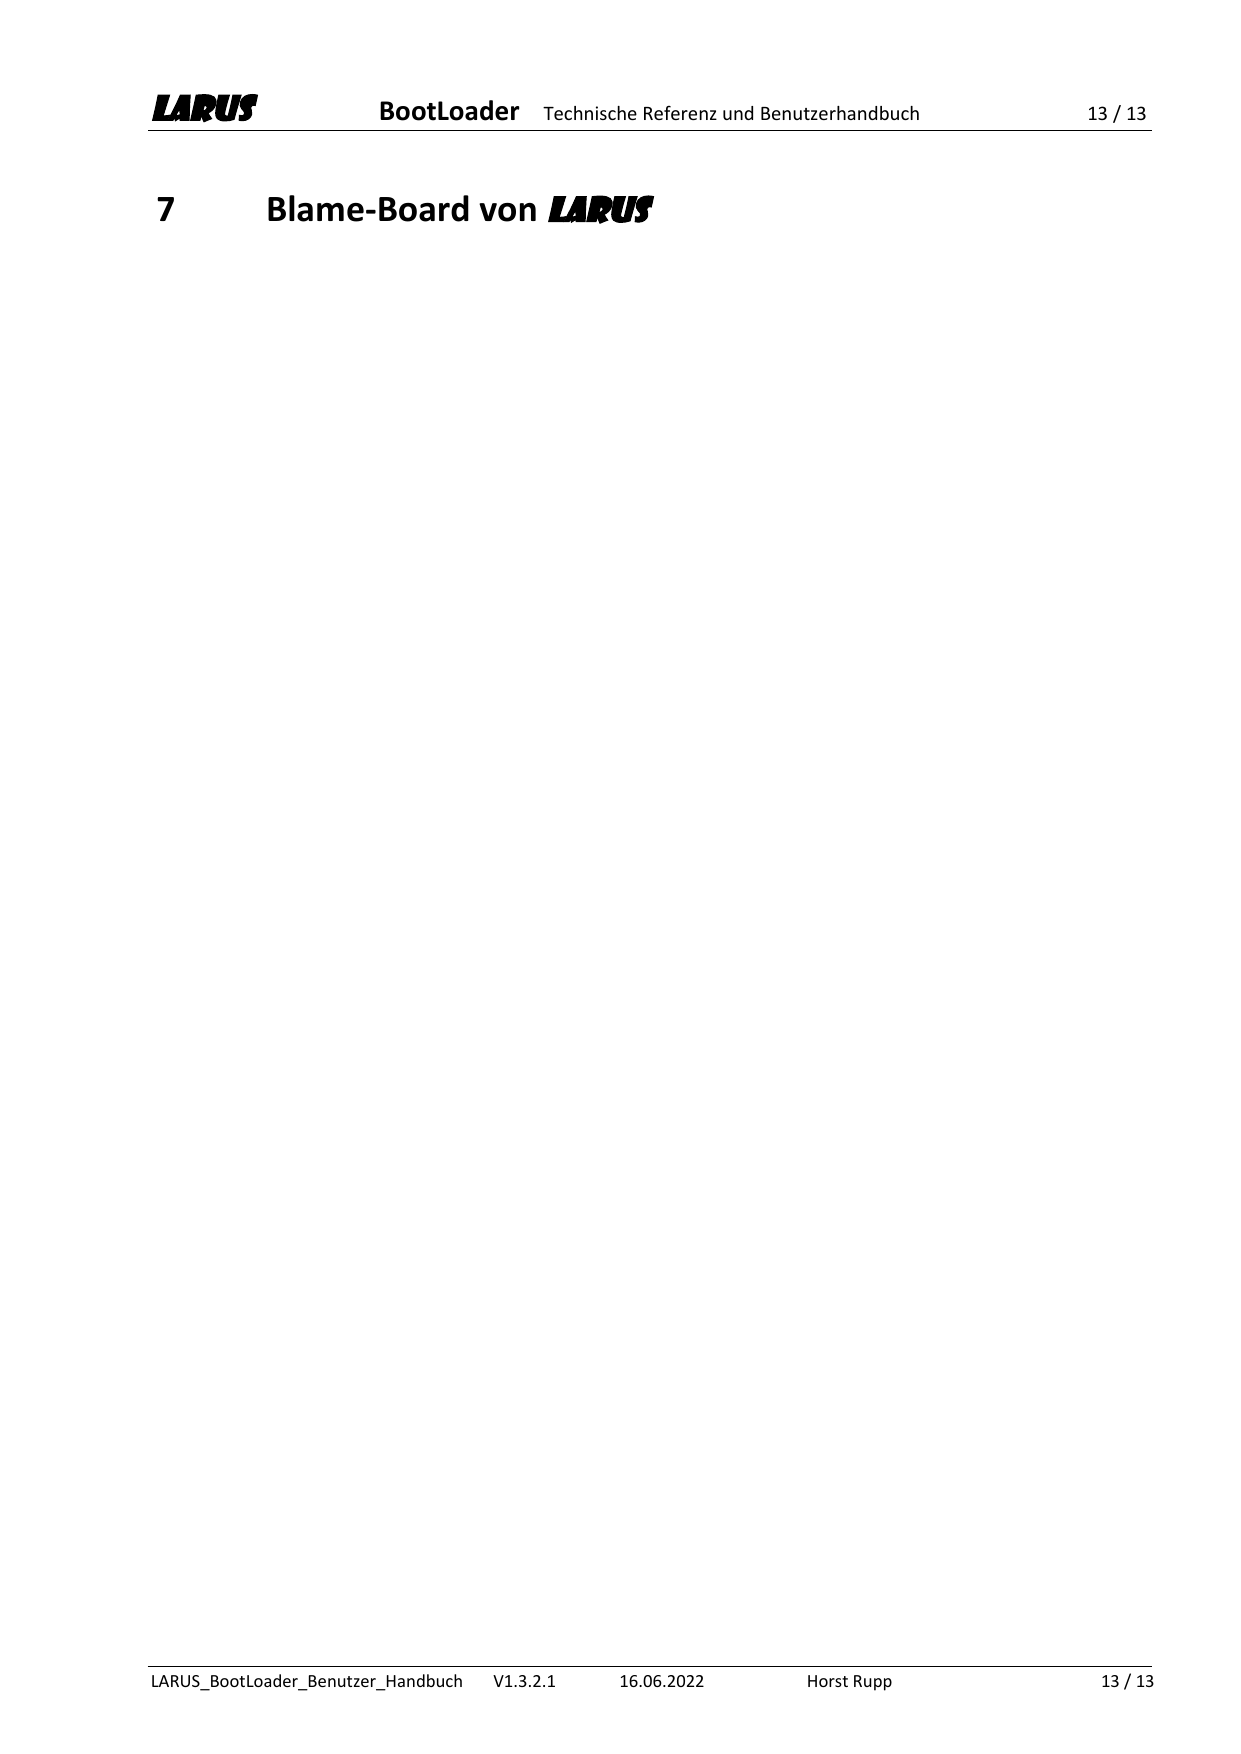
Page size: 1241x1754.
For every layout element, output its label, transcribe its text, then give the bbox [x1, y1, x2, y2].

subtitle Blame-Board von LARUS [148, 185, 1128, 231]
